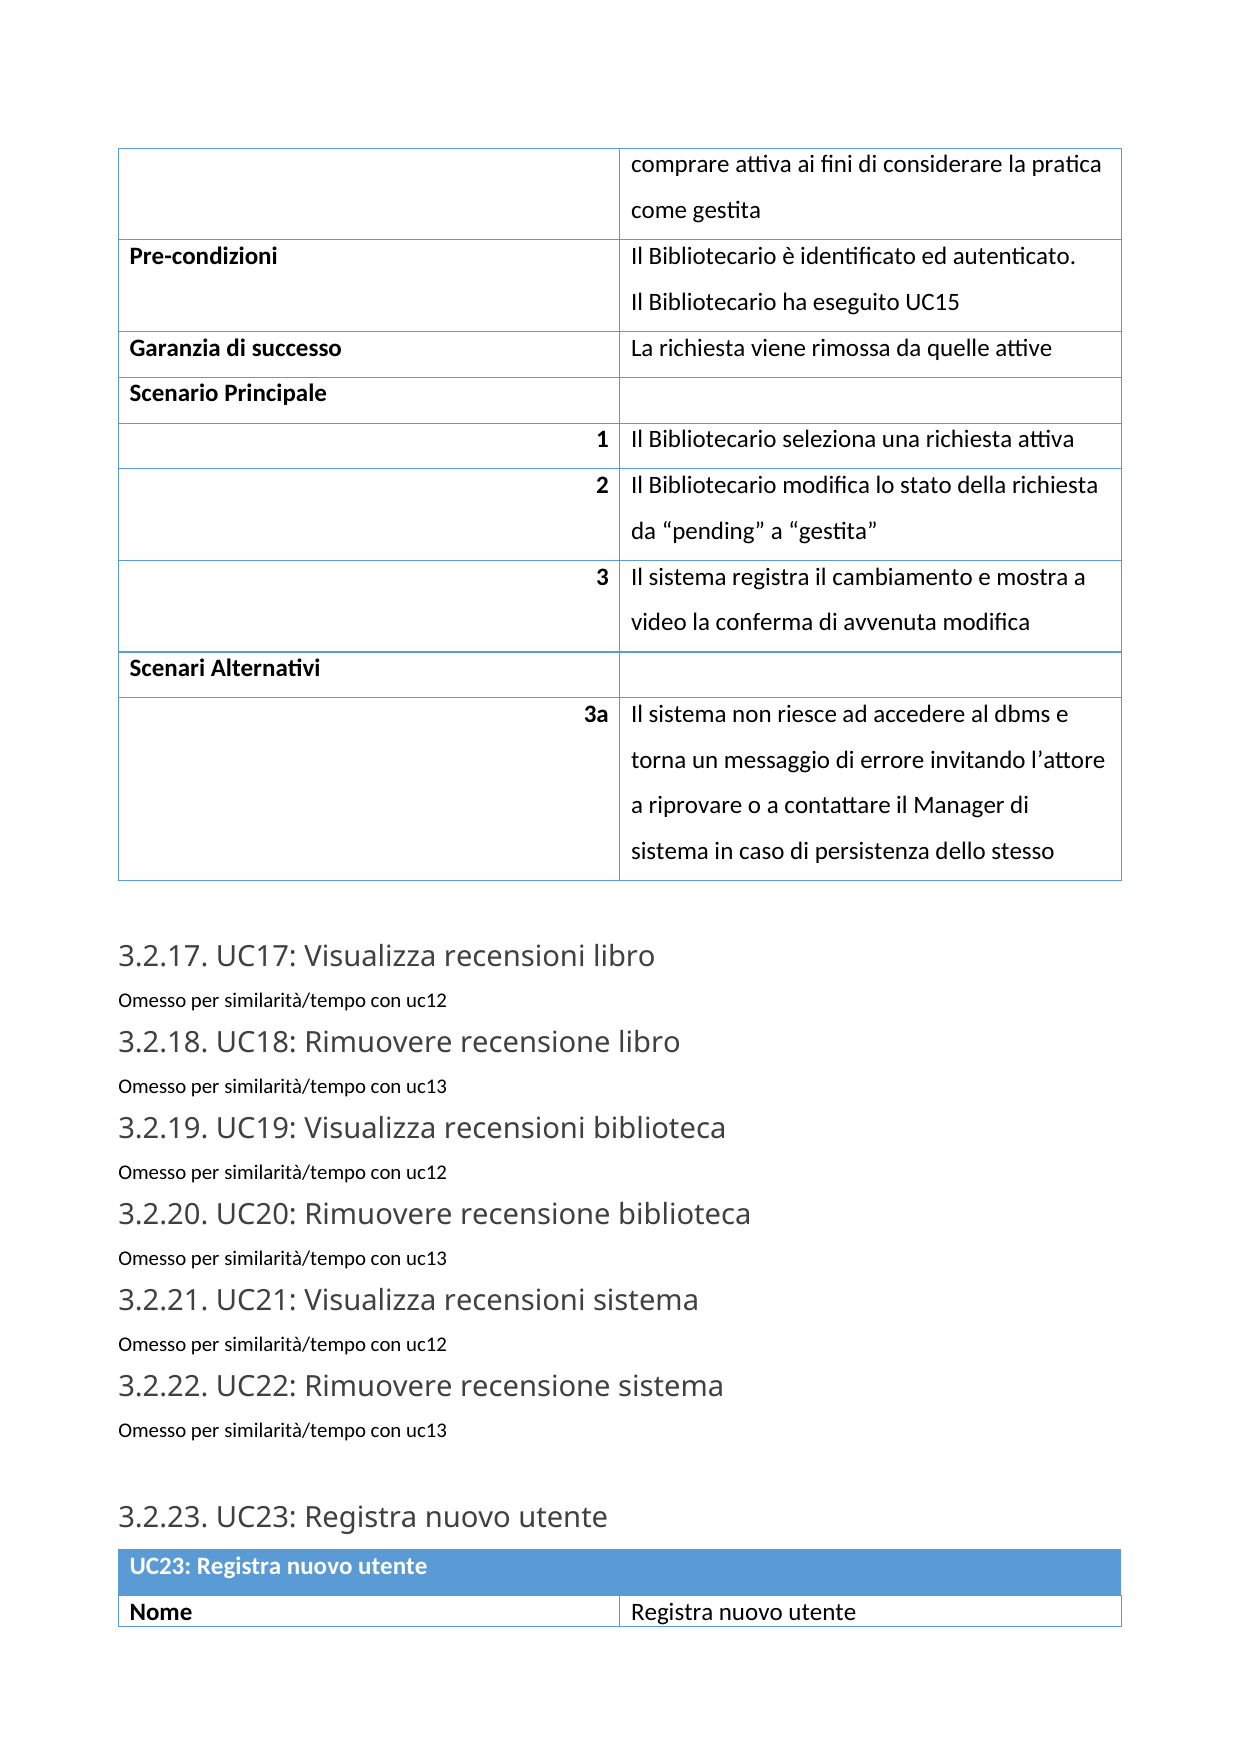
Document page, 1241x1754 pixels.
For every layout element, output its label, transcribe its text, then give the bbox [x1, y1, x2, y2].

table_cell 1 [119, 424, 619, 468]
table_cell [620, 378, 1121, 422]
text Omesso per similarità/tempo con uc13 [118, 1417, 1122, 1443]
table_cell 3a [119, 698, 619, 880]
subtitle 3.2.20. UC20: Rimuovere recensione biblioteca [118, 1193, 1122, 1233]
table_cell comprare attiva ai fini di considerare la pratica come gestita [620, 149, 1121, 239]
table_cell La richiesta viene rimossa da quelle attive [620, 332, 1121, 377]
table_header UC23: Registra nuovo utente [119, 1550, 1121, 1595]
table_cell Il Bibliotecario modifica lo stato della richiesta da “pending” a “gestita” [620, 469, 1121, 560]
text Omesso per similarità/tempo con uc12 [118, 1331, 1122, 1357]
table_cell 2 [119, 469, 619, 560]
table_cell Scenari Alternativi [119, 653, 619, 697]
subtitle 3.2.21. UC21: Visualizza recensioni sistema [118, 1279, 1122, 1319]
subtitle 3.2.17. UC17: Visualizza recensioni libro [118, 935, 1122, 975]
text Omesso per similarità/tempo con uc13 [118, 1245, 1122, 1271]
table_cell Registra nuovo utente [620, 1596, 1121, 1626]
table_cell Scenario Principale [119, 378, 619, 422]
text Omesso per similarità/tempo con uc12 [118, 1159, 1122, 1185]
table_cell Il sistema registra il cambiamento e mostra a video la conferma di avvenuta modifica [620, 561, 1121, 651]
subtitle 3.2.18. UC18: Rimuovere recensione libro [118, 1021, 1122, 1061]
table_cell Il Bibliotecario seleziona una richiesta attiva [620, 424, 1121, 468]
subtitle 3.2.22. UC22: Rimuovere recensione sistema [118, 1365, 1122, 1405]
text Omesso per similarità/tempo con uc13 [118, 1073, 1122, 1099]
table_cell Il sistema non riesce ad accedere al dbms e torna un messaggio di errore invitando l’attore a riprovare o a contattare il Manager di sistema in caso di persistenza dello stesso [620, 698, 1121, 880]
table_cell Pre-condizioni [119, 240, 619, 331]
table_cell 3 [119, 561, 619, 651]
table_cell Nome [119, 1596, 619, 1626]
table_cell [620, 653, 1121, 697]
subtitle 3.2.23. UC23: Registra nuovo utente [118, 1497, 1122, 1536]
text Omesso per similarità/tempo con uc12 [118, 987, 1122, 1013]
table_cell [119, 149, 619, 239]
table_cell Il Bibliotecario è identificato ed autenticato. Il Bibliotecario ha eseguito UC15 [620, 240, 1121, 331]
table_cell Garanzia di successo [119, 332, 619, 377]
subtitle 3.2.19. UC19: Visualizza recensioni biblioteca [118, 1107, 1122, 1147]
